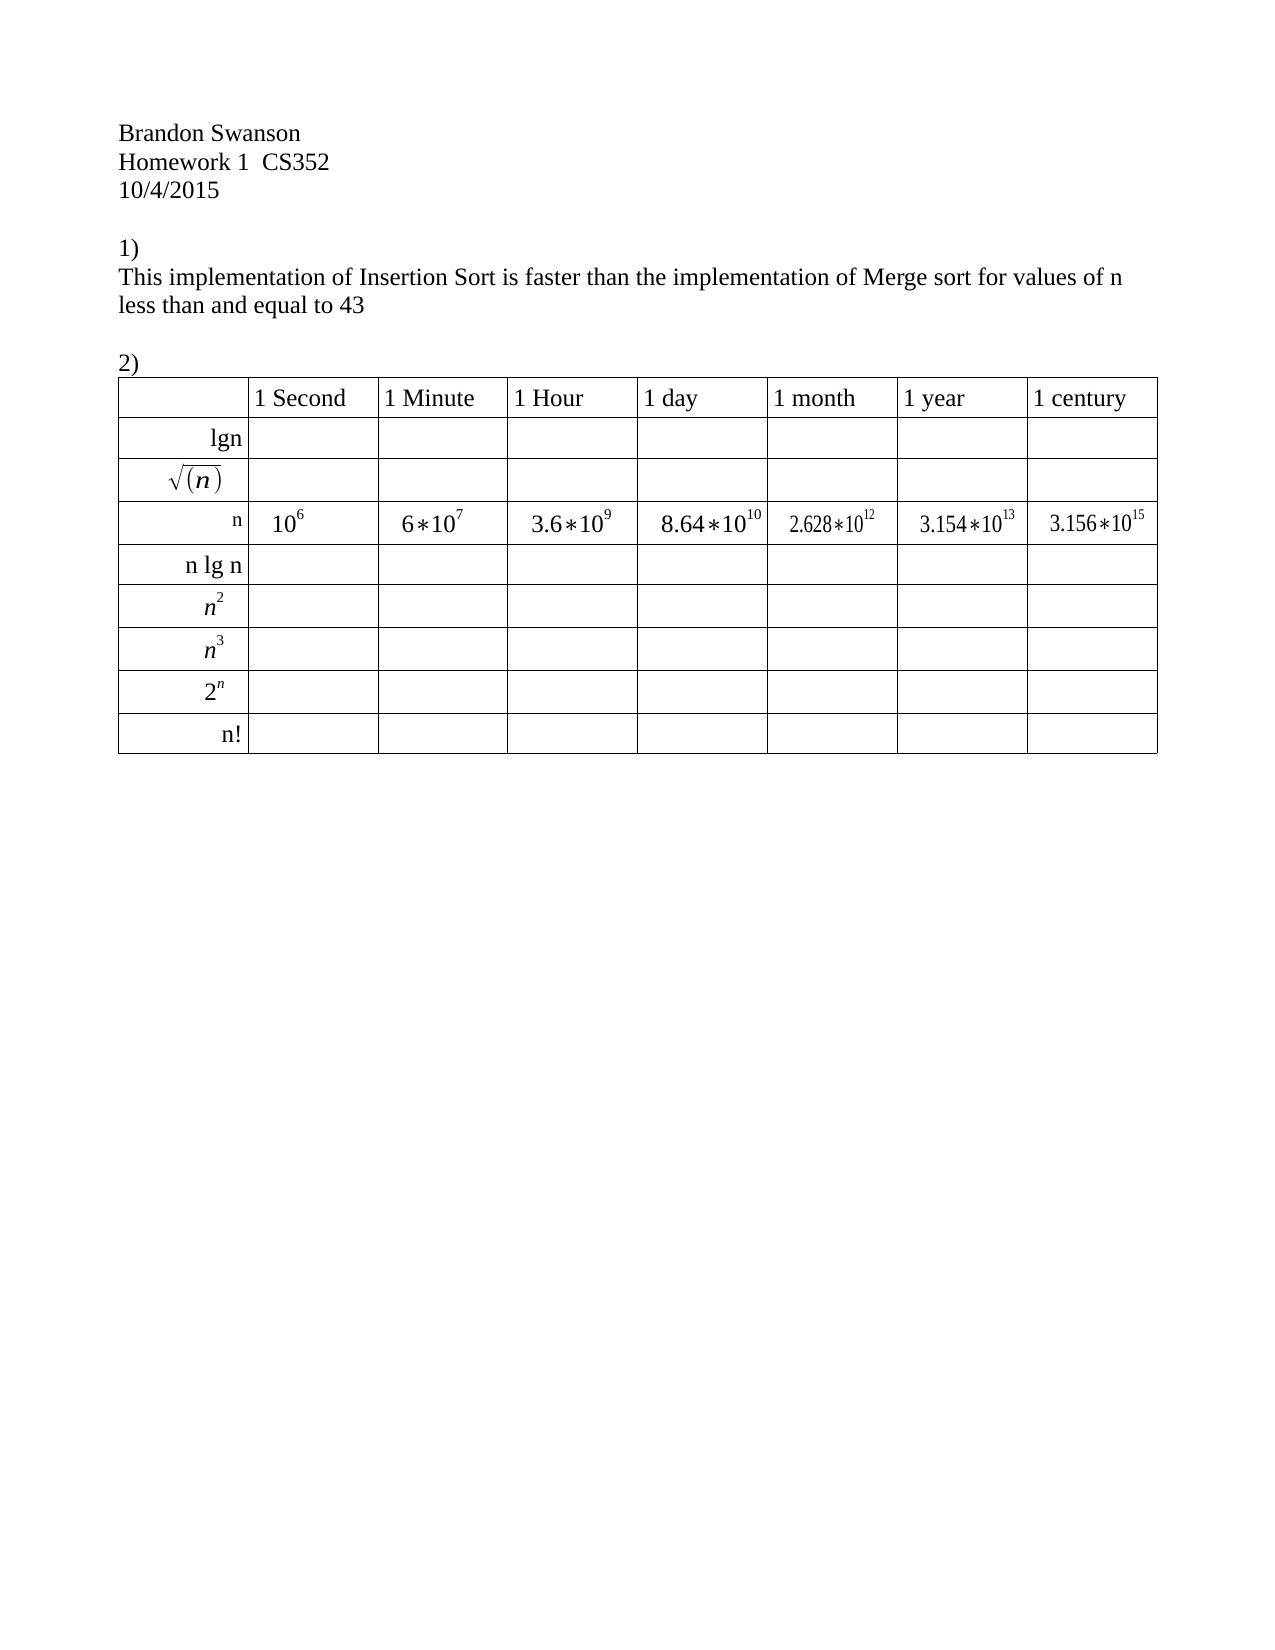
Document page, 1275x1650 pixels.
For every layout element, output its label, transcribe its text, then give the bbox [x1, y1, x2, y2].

table_cell [508, 502, 637, 544]
table_header 1 month [768, 378, 897, 417]
table_cell [898, 418, 1027, 457]
table_cell [249, 585, 378, 627]
table_cell [898, 714, 1027, 753]
table_cell [768, 671, 897, 713]
table_cell [638, 714, 767, 753]
table_header 1 year [898, 378, 1027, 417]
table_cell [898, 671, 1027, 713]
table_cell [249, 628, 378, 670]
table_cell [249, 545, 378, 584]
table_cell [898, 459, 1027, 501]
table_cell [768, 714, 897, 753]
table_cell [508, 671, 637, 713]
table_cell [119, 585, 248, 627]
table_cell [1028, 418, 1157, 457]
table_cell [508, 585, 637, 627]
text 1) [118, 233, 1157, 262]
table_cell [768, 545, 897, 584]
text Brandon Swanson [118, 118, 1157, 147]
table_cell [1028, 459, 1157, 501]
table_cell [379, 459, 507, 501]
table_cell [638, 545, 767, 584]
table_cell [379, 418, 507, 457]
table_cell [898, 628, 1027, 670]
table_cell [898, 585, 1027, 627]
table_cell [1028, 585, 1157, 627]
table_cell [379, 545, 507, 584]
text 2) [118, 348, 1157, 377]
table_header 1 Minute [379, 378, 507, 417]
table_cell [508, 459, 637, 501]
table_cell [638, 459, 767, 501]
table_cell [379, 628, 507, 670]
table_cell [1028, 671, 1157, 713]
table_cell [638, 502, 767, 544]
table_cell [638, 418, 767, 457]
table_header 1 Hour [508, 378, 637, 417]
table_cell [249, 714, 378, 753]
table_header 1 day [638, 378, 767, 417]
table_cell [638, 585, 767, 627]
table_cell [508, 418, 637, 457]
table_header 1 Second [249, 378, 378, 417]
table_cell [119, 459, 248, 501]
table_cell [768, 628, 897, 670]
table_cell [898, 545, 1027, 584]
table_cell [1028, 714, 1157, 753]
table_cell n lg n [119, 545, 248, 584]
table_cell [1028, 628, 1157, 670]
table_cell [898, 502, 1027, 544]
table_header 1 century [1028, 378, 1157, 417]
table_cell lgn [119, 418, 248, 457]
table_cell [379, 714, 507, 753]
table_cell [249, 502, 378, 544]
table_cell n [119, 502, 248, 544]
table_cell [768, 459, 897, 501]
table_cell [249, 459, 378, 501]
table_cell [249, 671, 378, 713]
table_cell [379, 671, 507, 713]
table_cell [508, 628, 637, 670]
table_cell [119, 628, 248, 670]
text Homework 1 CS352 [118, 147, 1157, 176]
table_cell [638, 628, 767, 670]
text 10/4/2015 [118, 176, 1157, 204]
table_cell [768, 585, 897, 627]
table_cell [1028, 545, 1157, 584]
table_cell [508, 545, 637, 584]
table_cell [508, 714, 637, 753]
table_cell [1028, 502, 1157, 544]
table_cell [379, 502, 507, 544]
table_header [119, 378, 248, 417]
table_cell [379, 585, 507, 627]
table_cell [768, 418, 897, 457]
table_cell [119, 671, 248, 713]
table_cell n! [119, 714, 248, 753]
table_cell [638, 671, 767, 713]
text This implementation of Insertion Sort is faster than the implementation of Merge sort for values of n less than and equal to 43 [118, 262, 1157, 319]
table_cell [768, 502, 897, 544]
table_cell [249, 418, 378, 457]
